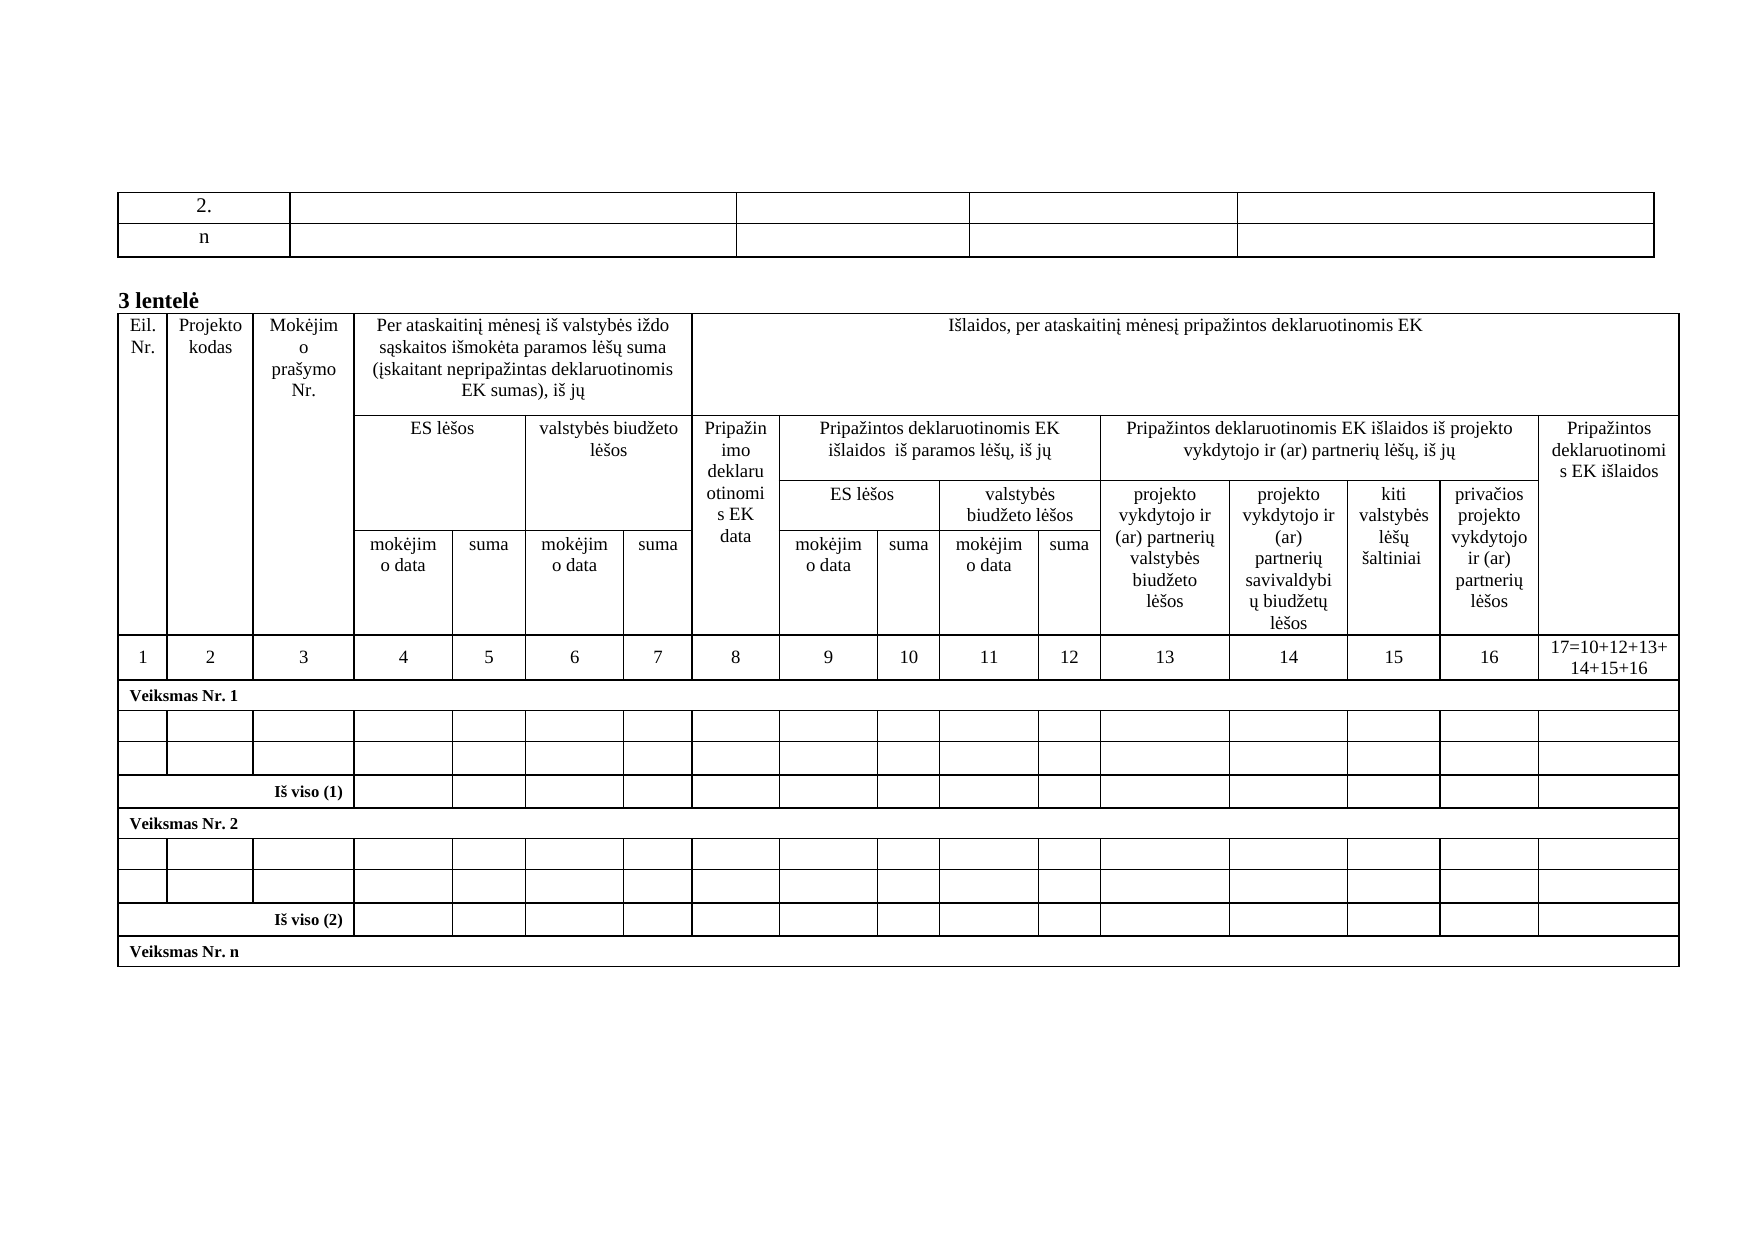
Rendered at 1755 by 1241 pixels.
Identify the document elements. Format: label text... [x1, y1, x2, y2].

table_cell projekto vykdytojo ir (ar) partnerių savivaldybių biudžetų lėšos [1230, 481, 1347, 633]
table_cell [693, 839, 779, 869]
table_cell [780, 742, 877, 774]
table_cell Iš viso (1) [119, 776, 353, 807]
table_cell [1441, 711, 1538, 741]
table_cell [1539, 711, 1678, 741]
table_cell [1348, 870, 1439, 902]
table_cell suma [878, 531, 939, 633]
table_cell [1539, 904, 1678, 935]
table_cell [1348, 711, 1439, 741]
table_cell [624, 776, 691, 807]
table_cell suma [1039, 531, 1100, 633]
table_cell [1238, 224, 1653, 256]
table_cell 4 [355, 636, 452, 679]
table_cell [1101, 839, 1229, 869]
table_cell Iš viso (2) [119, 904, 353, 935]
table_cell [254, 711, 353, 741]
table_cell [940, 776, 1038, 807]
table_cell [878, 711, 939, 741]
table_cell [119, 742, 166, 774]
table_header Mokėjimo prašymo Nr. [254, 314, 353, 633]
table_cell mokėjimo data [355, 531, 452, 633]
table_cell [1539, 870, 1678, 902]
table_cell [940, 742, 1038, 774]
table_cell [940, 839, 1038, 869]
table_header Išlaidos, per ataskaitinį mėnesį pripažintos deklaruotinomis EK [693, 314, 1678, 415]
table_cell ES lėšos [355, 416, 525, 530]
table_cell valstybės biudžeto lėšos [940, 481, 1100, 530]
table_cell [624, 839, 691, 869]
table_cell [526, 742, 623, 774]
table_cell [355, 870, 452, 902]
table_cell [119, 870, 166, 902]
table_cell [624, 711, 691, 741]
table_cell 13 [1101, 636, 1229, 679]
table_cell [1230, 742, 1347, 774]
table_cell projekto vykdytojo ir (ar) partnerių valstybės biudžeto lėšos [1101, 481, 1229, 633]
table_cell [1039, 776, 1100, 807]
table_cell [1039, 870, 1100, 902]
table_cell [168, 839, 252, 869]
table_cell [1101, 742, 1229, 774]
table_cell 2. [119, 193, 289, 223]
table_cell [1539, 776, 1678, 807]
table_cell suma [624, 531, 691, 633]
table_cell Pripažinimo deklaruotinomis EK data [693, 416, 779, 633]
table_cell [1441, 904, 1538, 935]
table_cell [526, 870, 623, 902]
table_cell [693, 776, 779, 807]
table_cell 3 [254, 636, 353, 679]
table_cell [254, 742, 353, 774]
table_cell [1039, 742, 1100, 774]
table_cell Pripažintos deklaruotinomis EK išlaidos [1539, 416, 1678, 633]
table_cell [355, 904, 452, 935]
table_cell [1039, 839, 1100, 869]
table_cell suma [453, 531, 525, 633]
table_cell [1039, 711, 1100, 741]
table_cell [526, 839, 623, 869]
table_cell [780, 776, 877, 807]
table_cell [878, 776, 939, 807]
table_cell [1230, 870, 1347, 902]
table_cell [291, 193, 736, 223]
table_cell [878, 904, 939, 935]
table_cell mokėjimo data [526, 531, 623, 633]
table_cell mokėjimo data [780, 531, 877, 633]
table_cell [119, 839, 166, 869]
table_cell [453, 742, 525, 774]
table_cell [737, 193, 969, 223]
table_cell mokėjimo data [940, 531, 1038, 633]
table_cell [1101, 870, 1229, 902]
table_cell [526, 904, 623, 935]
table_cell n [119, 224, 289, 256]
table_cell [355, 839, 452, 869]
table_cell [254, 870, 353, 902]
table_cell [254, 839, 353, 869]
table_cell [940, 711, 1038, 741]
table_cell Pripažintos deklaruotinomis EK išlaidos iš paramos lėšų, iš jų [780, 416, 1100, 480]
table_cell [168, 711, 252, 741]
table_cell [453, 839, 525, 869]
table_cell [1441, 870, 1538, 902]
table_cell [878, 870, 939, 902]
table_cell [1441, 839, 1538, 869]
table_cell [1348, 742, 1439, 774]
table_cell 6 [526, 636, 623, 679]
table_cell 7 [624, 636, 691, 679]
table_cell kiti valstybės lėšų šaltiniai [1348, 481, 1439, 633]
table_cell [355, 742, 452, 774]
table_cell [693, 870, 779, 902]
table_cell 9 [780, 636, 877, 679]
table_header Projekto kodas [168, 314, 252, 633]
table_cell privačios projekto vykdytojo ir (ar) partnerių lėšos [1441, 481, 1538, 633]
table_cell [453, 904, 525, 935]
table_cell Veiksmas Nr. 1 [119, 681, 1678, 710]
table_cell [693, 742, 779, 774]
table_cell [1539, 839, 1678, 869]
table_cell [119, 711, 166, 741]
table_cell [1441, 776, 1538, 807]
table_cell [693, 904, 779, 935]
table_cell [1230, 776, 1347, 807]
table_cell [453, 711, 525, 741]
table_cell 5 [453, 636, 525, 679]
table_cell [780, 904, 877, 935]
table_cell [1348, 839, 1439, 869]
table_cell [168, 870, 252, 902]
table_cell [624, 742, 691, 774]
table_cell [878, 742, 939, 774]
table_cell [291, 224, 736, 256]
table_cell valstybės biudžeto lėšos [526, 416, 691, 530]
table_cell [1348, 904, 1439, 935]
table_cell Pripažintos deklaruotinomis EK išlaidos iš projekto vykdytojo ir (ar) partnerių lėšų, iš jų [1101, 416, 1538, 480]
table_cell [1039, 904, 1100, 935]
table_cell 8 [693, 636, 779, 679]
table_cell [780, 839, 877, 869]
table_cell 16 [1441, 636, 1538, 679]
table_cell 1 [119, 636, 166, 679]
table_cell Veiksmas Nr. n [119, 937, 1678, 966]
table_cell [1101, 776, 1229, 807]
table_cell [624, 904, 691, 935]
table_cell [526, 776, 623, 807]
table_cell [780, 711, 877, 741]
table_cell Veiksmas Nr. 2 [119, 809, 1678, 838]
table_cell [453, 870, 525, 902]
table_cell [878, 839, 939, 869]
table_cell [1238, 193, 1653, 223]
table_cell [970, 193, 1237, 223]
table_cell [940, 870, 1038, 902]
table_cell [737, 224, 969, 256]
table_cell [624, 870, 691, 902]
table_cell 17=10+12+13+14+15+16 [1539, 636, 1678, 679]
table_cell [453, 776, 525, 807]
table_cell 14 [1230, 636, 1347, 679]
table_cell [970, 224, 1237, 256]
table_cell [693, 711, 779, 741]
table_cell [940, 904, 1038, 935]
table_cell [1348, 776, 1439, 807]
table_header Per ataskaitinį mėnesį iš valstybės iždo sąskaitos išmokėta paramos lėšų suma (įskaitant nepripažintas deklaruotinomis EK sumas), iš jų [355, 314, 691, 415]
table_cell [1441, 742, 1538, 774]
table_cell [1230, 904, 1347, 935]
text 3 lentelė [118, 287, 1636, 313]
table_cell [1101, 904, 1229, 935]
table_cell [1539, 742, 1678, 774]
table_cell 15 [1348, 636, 1439, 679]
table_cell ES lėšos [780, 481, 939, 530]
table_cell [1230, 839, 1347, 869]
table_cell [780, 870, 877, 902]
table_cell [1230, 711, 1347, 741]
table_cell [526, 711, 623, 741]
table_cell [355, 776, 452, 807]
table_cell 10 [878, 636, 939, 679]
table_cell [1101, 711, 1229, 741]
table_cell 2 [168, 636, 252, 679]
table_cell 11 [940, 636, 1038, 679]
table_cell [355, 711, 452, 741]
table_cell 12 [1039, 636, 1100, 679]
table_header Eil. Nr. [119, 314, 166, 633]
table_cell [168, 742, 252, 774]
